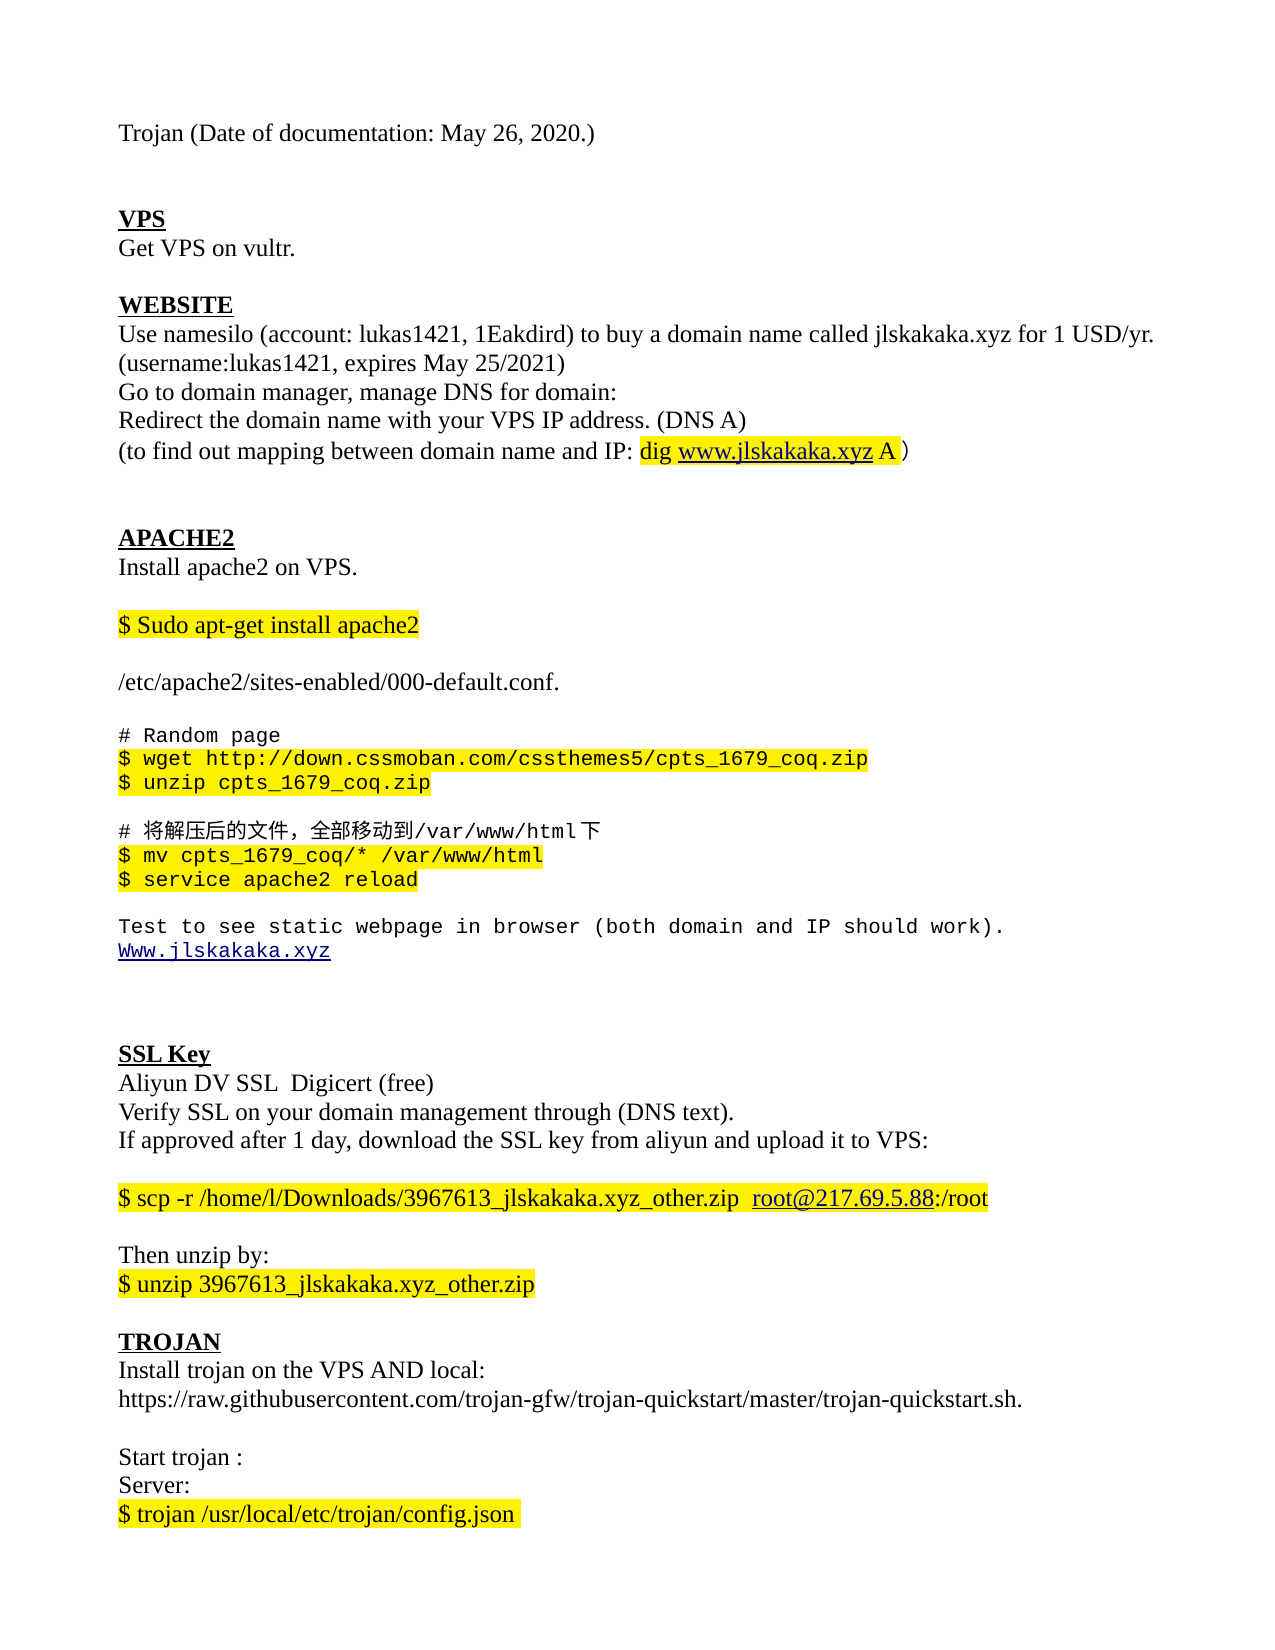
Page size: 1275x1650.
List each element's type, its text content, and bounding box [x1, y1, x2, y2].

text Install trojan on the VPS AND local: https://raw.githubusercontent.com/trojan-gfw/trojan-quickstart/master/trojan-quickstart.sh. [118, 1356, 1157, 1413]
text Start trojan : [118, 1442, 1157, 1471]
text Get VPS on vultr. [118, 233, 1157, 262]
text $ wget http://down.cssmoban.com/cssthemes5/cpts_1679_coq.zip [118, 748, 1157, 772]
text $ mv cpts_1679_coq/* /var/www/html [118, 845, 1157, 869]
text Www.jlskakaka.xyz [118, 939, 1157, 963]
text Redirect the domain name with your VPS IP address. (DNS A) [118, 406, 1157, 434]
text $ unzip cpts_1679_coq.zip [118, 772, 1157, 796]
text TROJAN [118, 1327, 1157, 1356]
text Go to domain manager, manage DNS for domain: [118, 377, 1157, 406]
text Verify SSL on your domain management through (DNS text). [118, 1097, 1157, 1126]
text # Random page [118, 725, 1157, 748]
text Server: [118, 1471, 1157, 1499]
text WEBSITE [118, 291, 1157, 319]
text $ unzip 3967613_jlskakaka.xyz_other.zip [118, 1269, 1157, 1298]
text Use namesilo (account: lukas1421, 1Eakdird) to buy a domain name called jlskakaka.xyz for 1 USD/yr. (username:lukas1421, expires May 25/2021) [118, 319, 1157, 377]
text VPS [118, 204, 1157, 233]
text Trojan (Date of documentation: May 26, 2020.) [118, 118, 1157, 147]
text $ scp -r /home/l/Downloads/3967613_jlskakaka.xyz_other.zip root@217.69.5.88:/root [118, 1183, 1157, 1212]
text $ service apache2 reload [118, 869, 1157, 892]
text Aliyun DV SSL Digicert (free) [118, 1068, 1157, 1097]
text Then unzip by: [118, 1241, 1157, 1269]
text Test to see static webpage in browser (both domain and IP should work). [118, 916, 1157, 939]
text $ Sudo apt-get install apache2 [118, 610, 1157, 638]
text # 将解压后的文件，全部移动到/var/www/html下 [118, 819, 1157, 845]
text SSL Key [118, 1039, 1157, 1068]
text Install apache2 on VPS. [118, 552, 1157, 581]
text (to find out mapping between domain name and IP: dig www.jlskakaka.xyz A ） [118, 434, 1157, 466]
text $ trojan /usr/local/etc/trojan/config.json [118, 1499, 1157, 1528]
text APACHE2 [118, 523, 1157, 552]
text If approved after 1 day, download the SSL key from aliyun and upload it to VPS: [118, 1126, 1157, 1154]
text /etc/apache2/sites-enabled/000-default.conf. [118, 667, 1157, 696]
